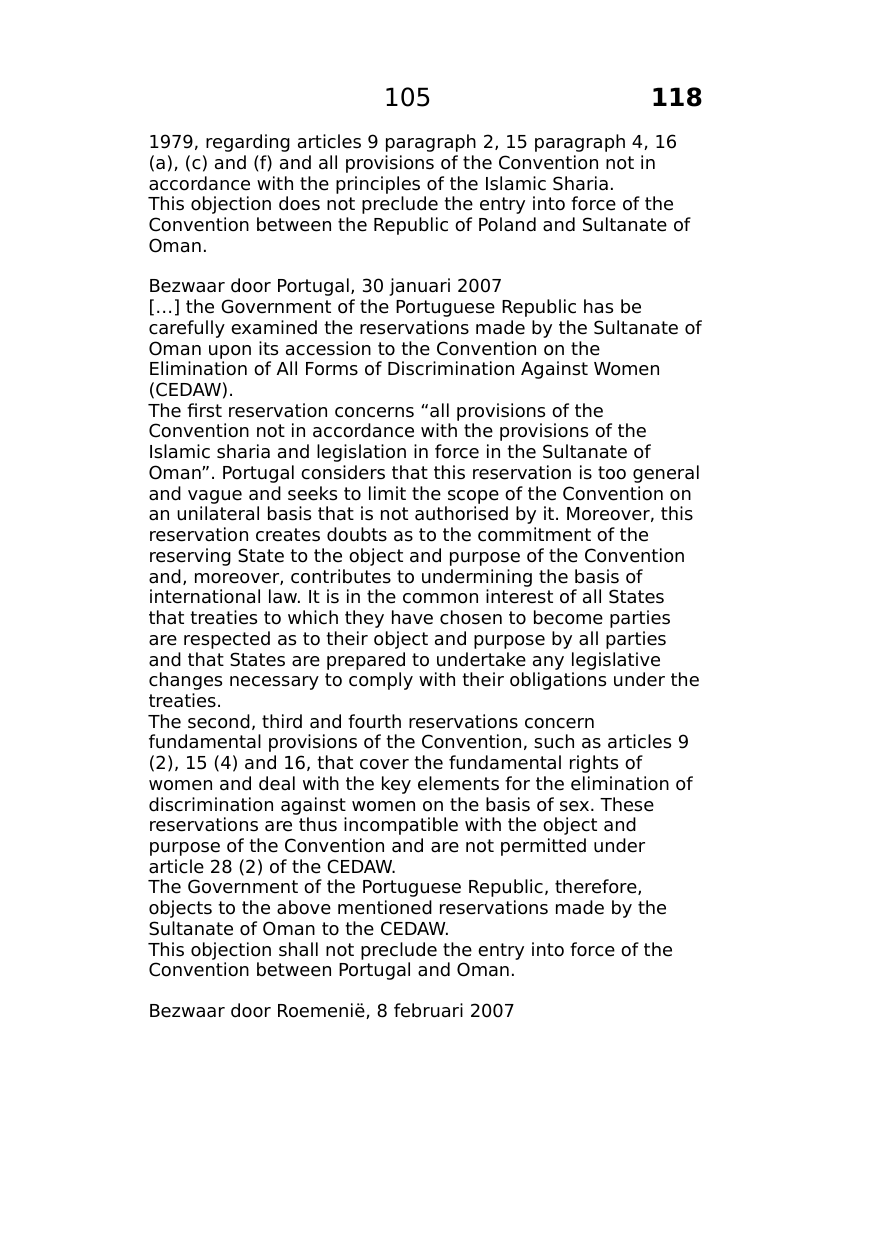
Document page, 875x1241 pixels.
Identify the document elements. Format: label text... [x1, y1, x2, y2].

text This objection shall not preclude the entry into force of the Convention between Portugal and Oman. [148, 939, 703, 981]
text The Government of the Portuguese Republic, therefore, objects to the above mentioned reservations made by the Sultanate of Oman to the CEDAW. [148, 877, 703, 939]
text 1979, regarding articles 9 paragraph 2, 15 paragraph 4, 16 (a), (c) and (f) and all provisions of the Convention not in accordance with the principles of the Islamic Sharia. [148, 132, 703, 194]
text Bezwaar door Roemenië, 8 februari 2007 [148, 1001, 703, 1022]
text Bezwaar door Portugal, 30 januari 2007 [148, 276, 703, 297]
text […] the Government of the Portuguese Republic has be carefully examined the reservations made by the Sultanate of Oman upon its accession to the Convention on the Elimination of All Forms of Discrimination Against Women (CEDAW). [148, 297, 703, 401]
text This objection does not preclude the entry into force of the Convention between the Republic of Poland and Sultanate of Oman. [148, 194, 703, 256]
text The second, third and fourth reservations concern fundamental provisions of the Convention, such as articles 9 (2), 15 (4) and 16, that cover the fundamental rights of women and deal with the key elements for the elimination of discrimination against women on the basis of sex. These reservations are thus incompatible with the object and purpose of the Convention and are not permitted under article 28 (2) of the CEDAW. [148, 712, 703, 877]
text The first reservation concerns “all provisions of the Convention not in accordance with the provisions of the Islamic sharia and legislation in force in the Sultanate of Oman”. Portugal considers that this reservation is too general and vague and seeks to limit the scope of the Convention on an unilateral basis that is not authorised by it. Moreover, this reservation creates doubts as to the commitment of the reserving State to the object and purpose of the Convention and, moreover, contributes to undermining the basis of international law. It is in the common interest of all States that treaties to which they have chosen to become parties are respected as to their object and purpose by all parties and that States are prepared to undertake any legislative changes necessary to comply with their obligations under the treaties. [148, 401, 703, 712]
